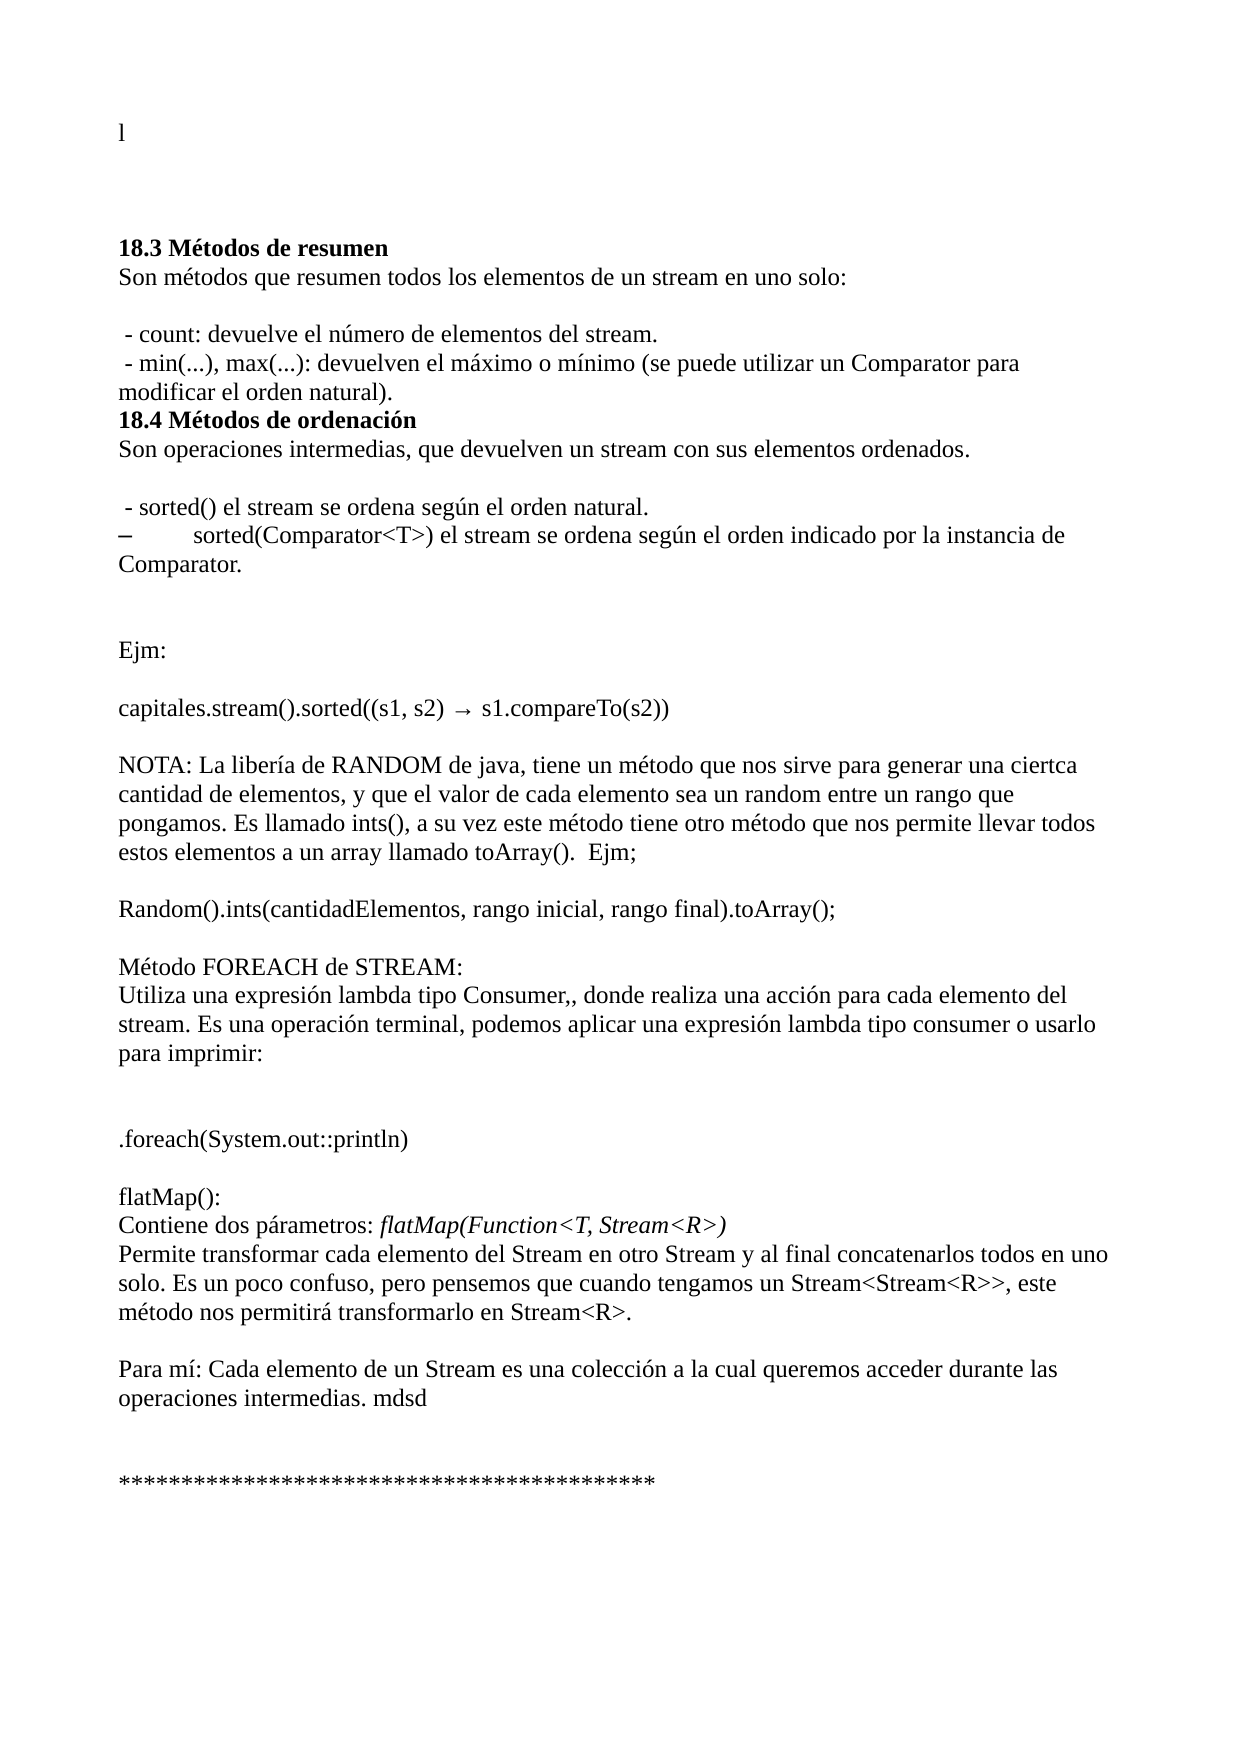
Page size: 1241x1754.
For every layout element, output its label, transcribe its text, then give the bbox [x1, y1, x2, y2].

text Para mí: Cada elemento de un Stream es una colección a la cual queremos acceder durante las operaciones intermedias. mdsd [118, 1354, 1122, 1412]
text Método FOREACH de STREAM: [118, 952, 1122, 981]
text Son operaciones intermedias, que devuelven un stream con sus elementos ordenados. [118, 434, 1122, 463]
text Contiene dos párametros: flatMap(Function<T, Stream<R>) [118, 1211, 1122, 1239]
text Utiliza una expresión lambda tipo Consumer,, donde realiza una acción para cada elemento del stream. Es una operación terminal, podemos aplicar una expresión lambda tipo consumer o usarlo para imprimir: [118, 981, 1122, 1067]
text NOTA: La libería de RANDOM de java, tiene un método que nos sirve para generar una ciertca cantidad de elementos, y que el valor de cada elemento sea un random entre un rango que pongamos. Es llamado ints(), a su vez este método tiene otro método que nos permite llevar todos estos elementos a un array llamado toArray(). Ejm; [118, 751, 1122, 866]
text - count: devuelve el número de elementos del stream. [118, 319, 1122, 348]
text l [118, 118, 1122, 147]
text ******************************************* [118, 1469, 1122, 1498]
text Son métodos que resumen todos los elementos de un stream en uno solo: [118, 262, 1122, 291]
list sorted(Comparator<T>) el stream se ordena según el orden indicado por la instancia de Comparator. [118, 521, 1122, 578]
text 18.4 Métodos de ordenación [118, 406, 1122, 434]
text 18.3 Métodos de resumen [118, 233, 1122, 262]
text .foreach(System.out::println) [118, 1124, 1122, 1153]
text Permite transformar cada elemento del Stream en otro Stream y al final concatenarlos todos en uno solo. Es un poco confuso, pero pensemos que cuando tengamos un Stream<Stream<R>>, este método nos permitirá transformarlo en Stream<R>. [118, 1239, 1122, 1326]
text Random().ints(cantidadElementos, rango inicial, rango final).toArray(); [118, 894, 1122, 923]
text - min(...), max(...): devuelven el máximo o mínimo (se puede utilizar un Comparator para modificar el orden natural). [118, 348, 1122, 406]
text flatMap(): [118, 1182, 1122, 1211]
text - sorted() el stream se ordena según el orden natural. [118, 492, 1122, 521]
text capitales.stream().sorted((s1, s2) → s1.compareTo(s2)) [118, 693, 1122, 722]
text Ejm: [118, 636, 1122, 664]
